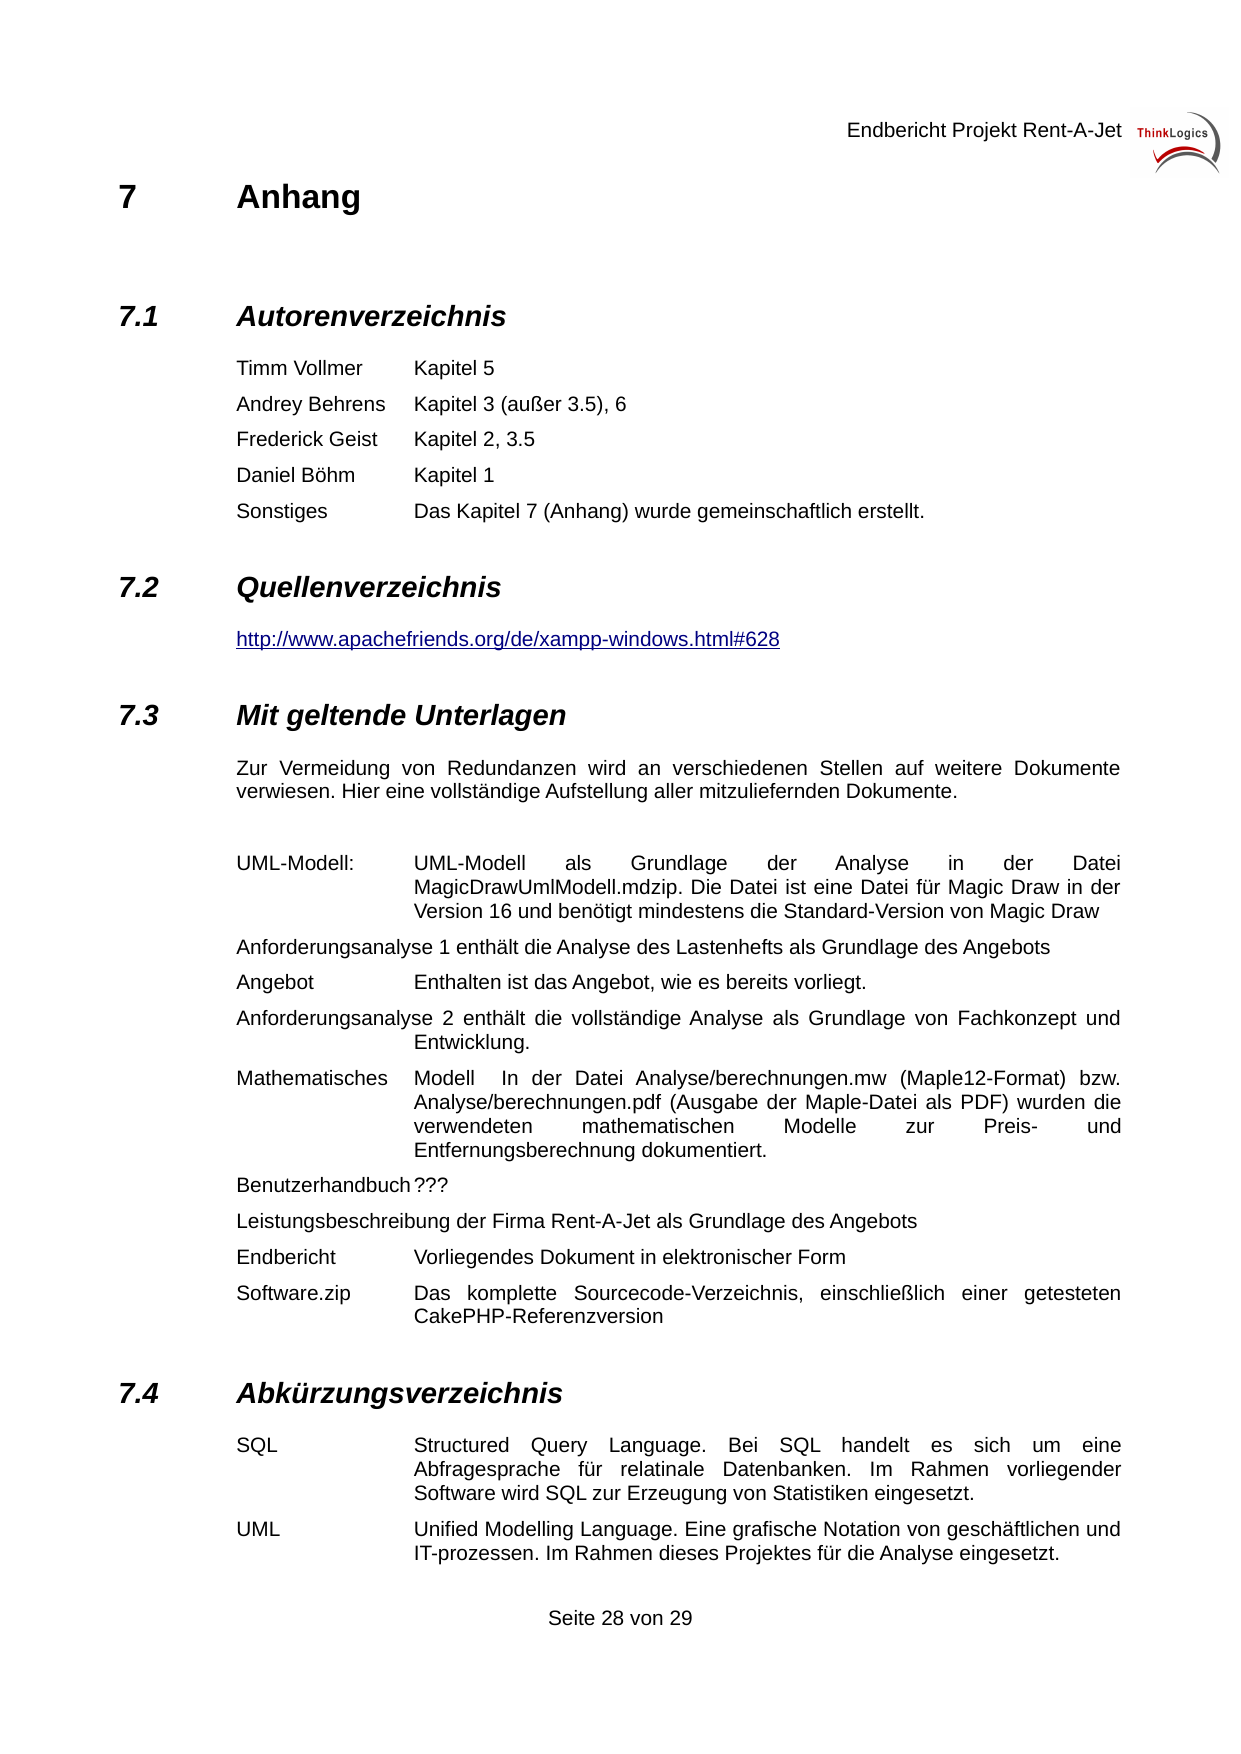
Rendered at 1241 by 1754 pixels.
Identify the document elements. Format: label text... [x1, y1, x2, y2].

text Angebot Enthalten ist das Angebot, wie es bereits vorliegt. [236, 970, 1122, 994]
text Anforderungsanalyse 2 enthält die vollständige Analyse als Grundlage von Fachkonzept und Entwicklung. [236, 1006, 1122, 1054]
text SQL Structured Query Language. Bei SQL handelt es sich um eine Abfragesprache für relatinale Datenbanken. Im Rahmen vorliegender Software wird SQL zur Erzeugung von Statistiken eingesetzt. [236, 1433, 1122, 1504]
text Mathematisches Modell In der Datei Analyse/berechnungen.mw (Maple12-Format) bzw. Analyse/berechnungen.pdf (Ausgabe der Maple-Datei als PDF) wurden die verwendeten mathematischen Modelle zur Preis- und Entfernungsberechnung dokumentiert. [236, 1066, 1122, 1161]
text Endbericht Vorliegendes Dokument in elektronischer Form [236, 1245, 1122, 1269]
text Benutzerhandbuch ??? [236, 1173, 1122, 1197]
text Daniel Böhm Kapitel 1 [236, 463, 1122, 487]
picture [1130, 107, 1230, 178]
text Leistungsbeschreibung der Firma Rent-A-Jet als Grundlage des Angebots [236, 1209, 1122, 1233]
subtitle Autorenverzeichnis [118, 299, 1122, 332]
text http://www.apachefriends.org/de/xampp-windows.html#628 [236, 627, 1122, 651]
subtitle Abkürzungsverzeichnis [118, 1376, 1122, 1409]
subtitle Anhang [118, 177, 1122, 216]
subtitle Quellenverzeichnis [118, 570, 1122, 603]
text Anforderungsanalyse 1 enthält die Analyse des Lastenhefts als Grundlage des Angebots [236, 934, 1122, 958]
text Zur Vermeidung von Redundanzen wird an verschiedenen Stellen auf weitere Dokumente verwiesen. Hier eine vollständige Aufstellung aller mitzuliefernden Dokumente. [236, 755, 1122, 803]
text UML Unified Modelling Language. Eine grafische Notation von geschäftlichen und IT-prozessen. Im Rahmen dieses Projektes für die Analyse eingesetzt. [236, 1516, 1122, 1564]
text Andrey Behrens Kapitel 3 (außer 3.5), 6 [236, 392, 1122, 416]
text Timm Vollmer Kapitel 5 [236, 356, 1122, 380]
text Sonstiges Das Kapitel 7 (Anhang) wurde gemeinschaftlich erstellt. [236, 499, 1122, 523]
subtitle Mit geltende Unterlagen [118, 698, 1122, 732]
text UML-Modell: UML-Modell als Grundlage der Analyse in der Datei MagicDrawUmlModell.mdzip. Die Datei ist eine Datei für Magic Draw in der Version 16 und benötigt mindestens die Standard-Version von Magic Draw [236, 851, 1122, 923]
text Software.zip Das komplette Sourcecode-Verzeichnis, einschließlich einer getesteten CakePHP-Referenzversion [236, 1280, 1122, 1328]
text Frederick Geist Kapitel 2, 3.5 [236, 427, 1122, 451]
